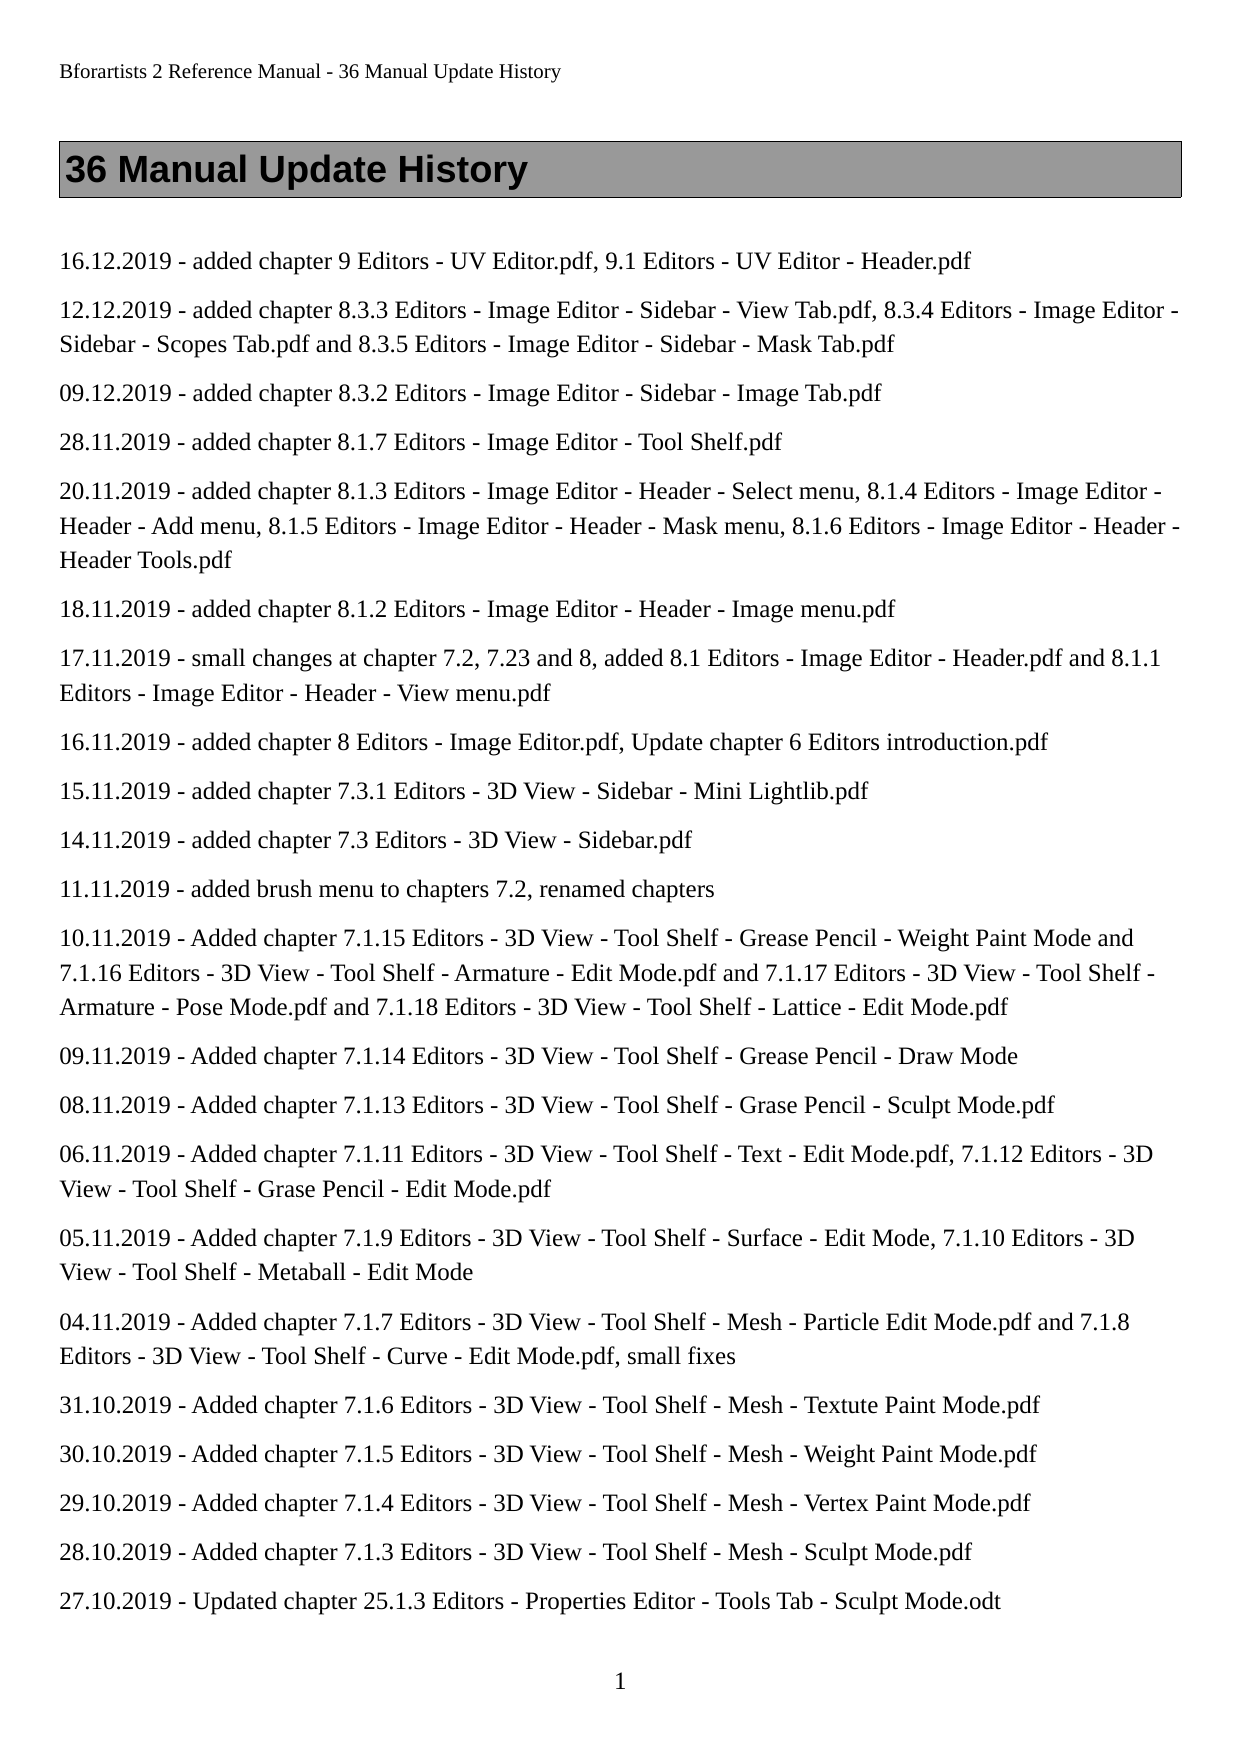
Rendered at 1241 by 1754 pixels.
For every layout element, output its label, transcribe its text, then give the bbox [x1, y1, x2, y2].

text 06.11.2019 - Added chapter 7.1.11 Editors - 3D View - Tool Shelf - Text - Edit Mode.pdf, 7.1.12 Editors - 3D View - Tool Shelf - Grase Pencil - Edit Mode.pdf [59, 1139, 1181, 1203]
text 16.11.2019 - added chapter 8 Editors - Image Editor.pdf, Update chapter 6 Editors introduction.pdf [59, 727, 1181, 756]
text 29.10.2019 - Added chapter 7.1.4 Editors - 3D View - Tool Shelf - Mesh - Vertex Paint Mode.pdf [59, 1488, 1181, 1517]
text 17.11.2019 - small changes at chapter 7.2, 7.23 and 8, added 8.1 Editors - Image Editor - Header.pdf and 8.1.1 Editors - Image Editor - Header - View menu.pdf [59, 643, 1181, 707]
text 28.11.2019 - added chapter 8.1.7 Editors - Image Editor - Tool Shelf.pdf [59, 427, 1181, 456]
text 27.10.2019 - Updated chapter 25.1.3 Editors - Properties Editor - Tools Tab - Sculpt Mode.odt [59, 1586, 1181, 1615]
text 20.11.2019 - added chapter 8.1.3 Editors - Image Editor - Header - Select menu, 8.1.4 Editors - Image Editor - Header - Add menu, 8.1.5 Editors - Image Editor - Header - Mask menu, 8.1.6 Editors - Image Editor - Header - Header Tools.pdf [59, 476, 1181, 574]
text 09.11.2019 - Added chapter 7.1.14 Editors - 3D View - Tool Shelf - Grease Pencil - Draw Mode [59, 1041, 1181, 1070]
text 11.11.2019 - added brush menu to chapters 7.2, renamed chapters [59, 874, 1181, 903]
text 12.12.2019 - added chapter 8.3.3 Editors - Image Editor - Sidebar - View Tab.pdf, 8.3.4 Editors - Image Editor - Sidebar - Scopes Tab.pdf and 8.3.5 Editors - Image Editor - Sidebar - Mask Tab.pdf [59, 295, 1181, 358]
text 15.11.2019 - added chapter 7.3.1 Editors - 3D View - Sidebar - Mini Lightlib.pdf [59, 776, 1181, 805]
text 16.12.2019 - added chapter 9 Editors - UV Editor.pdf, 9.1 Editors - UV Editor - Header.pdf [59, 246, 1181, 274]
text 30.10.2019 - Added chapter 7.1.5 Editors - 3D View - Tool Shelf - Mesh - Weight Paint Mode.pdf [59, 1439, 1181, 1468]
text 08.11.2019 - Added chapter 7.1.13 Editors - 3D View - Tool Shelf - Grase Pencil - Sculpt Mode.pdf [59, 1090, 1181, 1119]
text 05.11.2019 - Added chapter 7.1.9 Editors - 3D View - Tool Shelf - Surface - Edit Mode, 7.1.10 Editors - 3D View - Tool Shelf - Metaball - Edit Mode [59, 1223, 1181, 1286]
text 14.11.2019 - added chapter 7.3 Editors - 3D View - Sidebar.pdf [59, 825, 1181, 854]
table_header 36 Manual Update History [60, 142, 1181, 197]
text 28.10.2019 - Added chapter 7.1.3 Editors - 3D View - Tool Shelf - Mesh - Sculpt Mode.pdf [59, 1537, 1181, 1566]
text 31.10.2019 - Added chapter 7.1.6 Editors - 3D View - Tool Shelf - Mesh - Textute Paint Mode.pdf [59, 1390, 1181, 1419]
text 10.11.2019 - Added chapter 7.1.15 Editors - 3D View - Tool Shelf - Grease Pencil - Weight Paint Mode and 7.1.16 Editors - 3D View - Tool Shelf - Armature - Edit Mode.pdf and 7.1.17 Editors - 3D View - Tool Shelf - Armature - Pose Mode.pdf and 7.1.18 Editors - 3D View - Tool Shelf - Lattice - Edit Mode.pdf [59, 923, 1181, 1021]
text 18.11.2019 - added chapter 8.1.2 Editors - Image Editor - Header - Image menu.pdf [59, 594, 1181, 623]
text 09.12.2019 - added chapter 8.3.2 Editors - Image Editor - Sidebar - Image Tab.pdf [59, 378, 1181, 407]
text 04.11.2019 - Added chapter 7.1.7 Editors - 3D View - Tool Shelf - Mesh - Particle Edit Mode.pdf and 7.1.8 Editors - 3D View - Tool Shelf - Curve - Edit Mode.pdf, small fixes [59, 1307, 1181, 1370]
